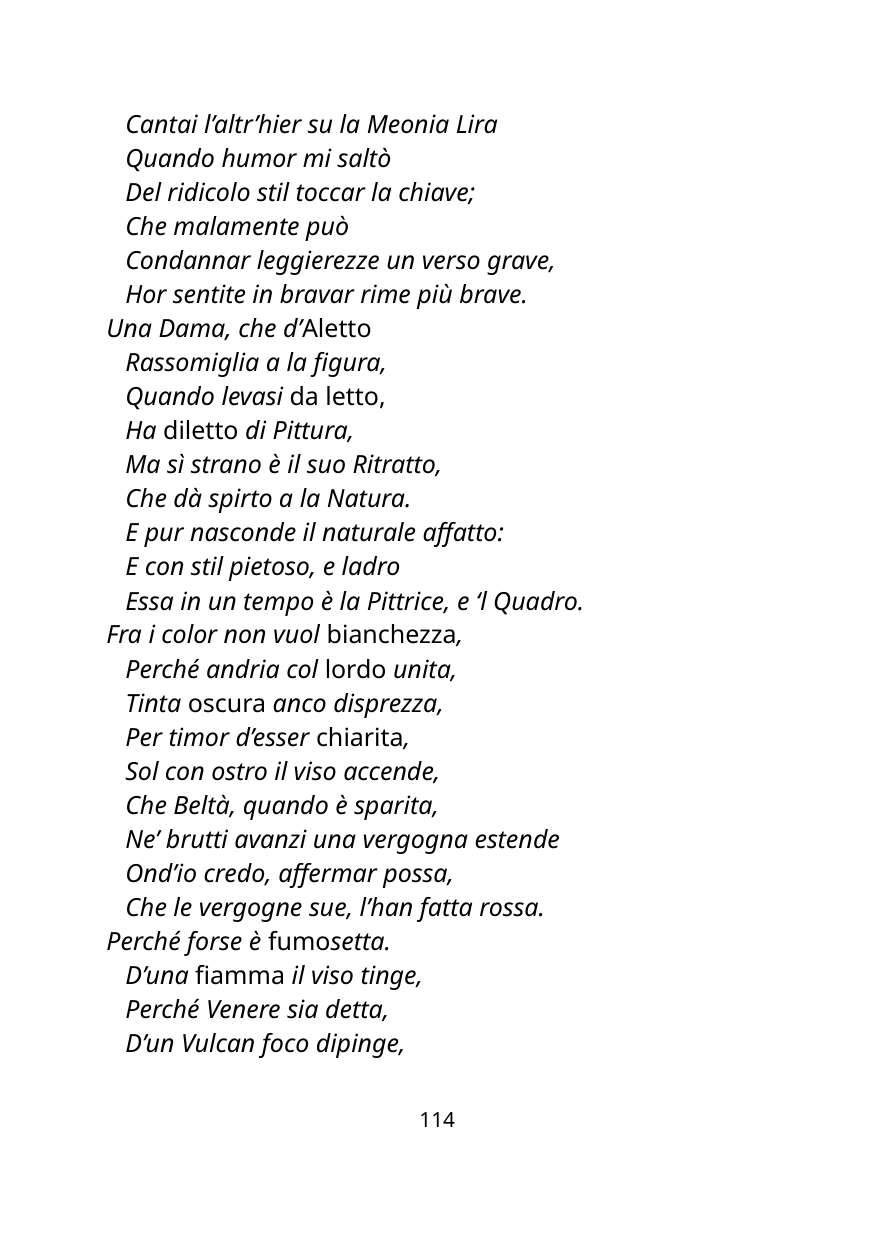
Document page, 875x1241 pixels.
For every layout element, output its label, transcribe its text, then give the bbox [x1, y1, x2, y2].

text Una Dama, che d’Aletto [106, 311, 768, 345]
text Perché forse è fumosetta. [106, 924, 768, 958]
text Ne’ brutti avanzi una vergogna estende [125, 822, 768, 856]
text Che Beltà, quando è sparita, [125, 787, 768, 822]
text Condannar leggierezze un verso grave, [125, 242, 768, 277]
text Fra i color non vuol bianchezza, [106, 617, 768, 651]
text Perché andria col lordo unita, [125, 651, 768, 685]
text Essa in un tempo è la Pittrice, e ‘l Quadro. [125, 583, 768, 617]
text Quando humor mi saltò [125, 140, 768, 174]
text Ond’io credo, affermar possa, [125, 856, 768, 890]
text D’un Vulcan foco dipinge, [125, 1026, 768, 1060]
text Sol con ostro il viso accende, [125, 753, 768, 787]
text Del ridicolo stil toccar la chiave; [125, 174, 768, 208]
text Ha diletto di Pittura, [125, 413, 768, 447]
text Quando levasi da letto, [125, 379, 768, 413]
text E pur nasconde il naturale affatto: [125, 515, 768, 549]
text Cantai l’altr’hier su la Meonia Lira [125, 106, 768, 140]
text D’una fiamma il viso tinge, [125, 958, 768, 992]
text E con stil pietoso, e ladro [125, 549, 768, 583]
text Ma sì strano è il suo Ritratto, [125, 447, 768, 481]
text Che le vergogne sue, l’han fatta rossa. [125, 890, 768, 924]
text Perché Venere sia detta, [125, 992, 768, 1026]
text Rassomiglia a la figura, [125, 345, 768, 379]
text Tinta oscura anco disprezza, [125, 685, 768, 719]
text Per timor d’esser chiarita, [125, 719, 768, 753]
text Hor sentite in bravar rime più brave. [125, 277, 768, 311]
text Che dà spirto a la Natura. [125, 481, 768, 515]
text Che malamente può [125, 208, 768, 242]
